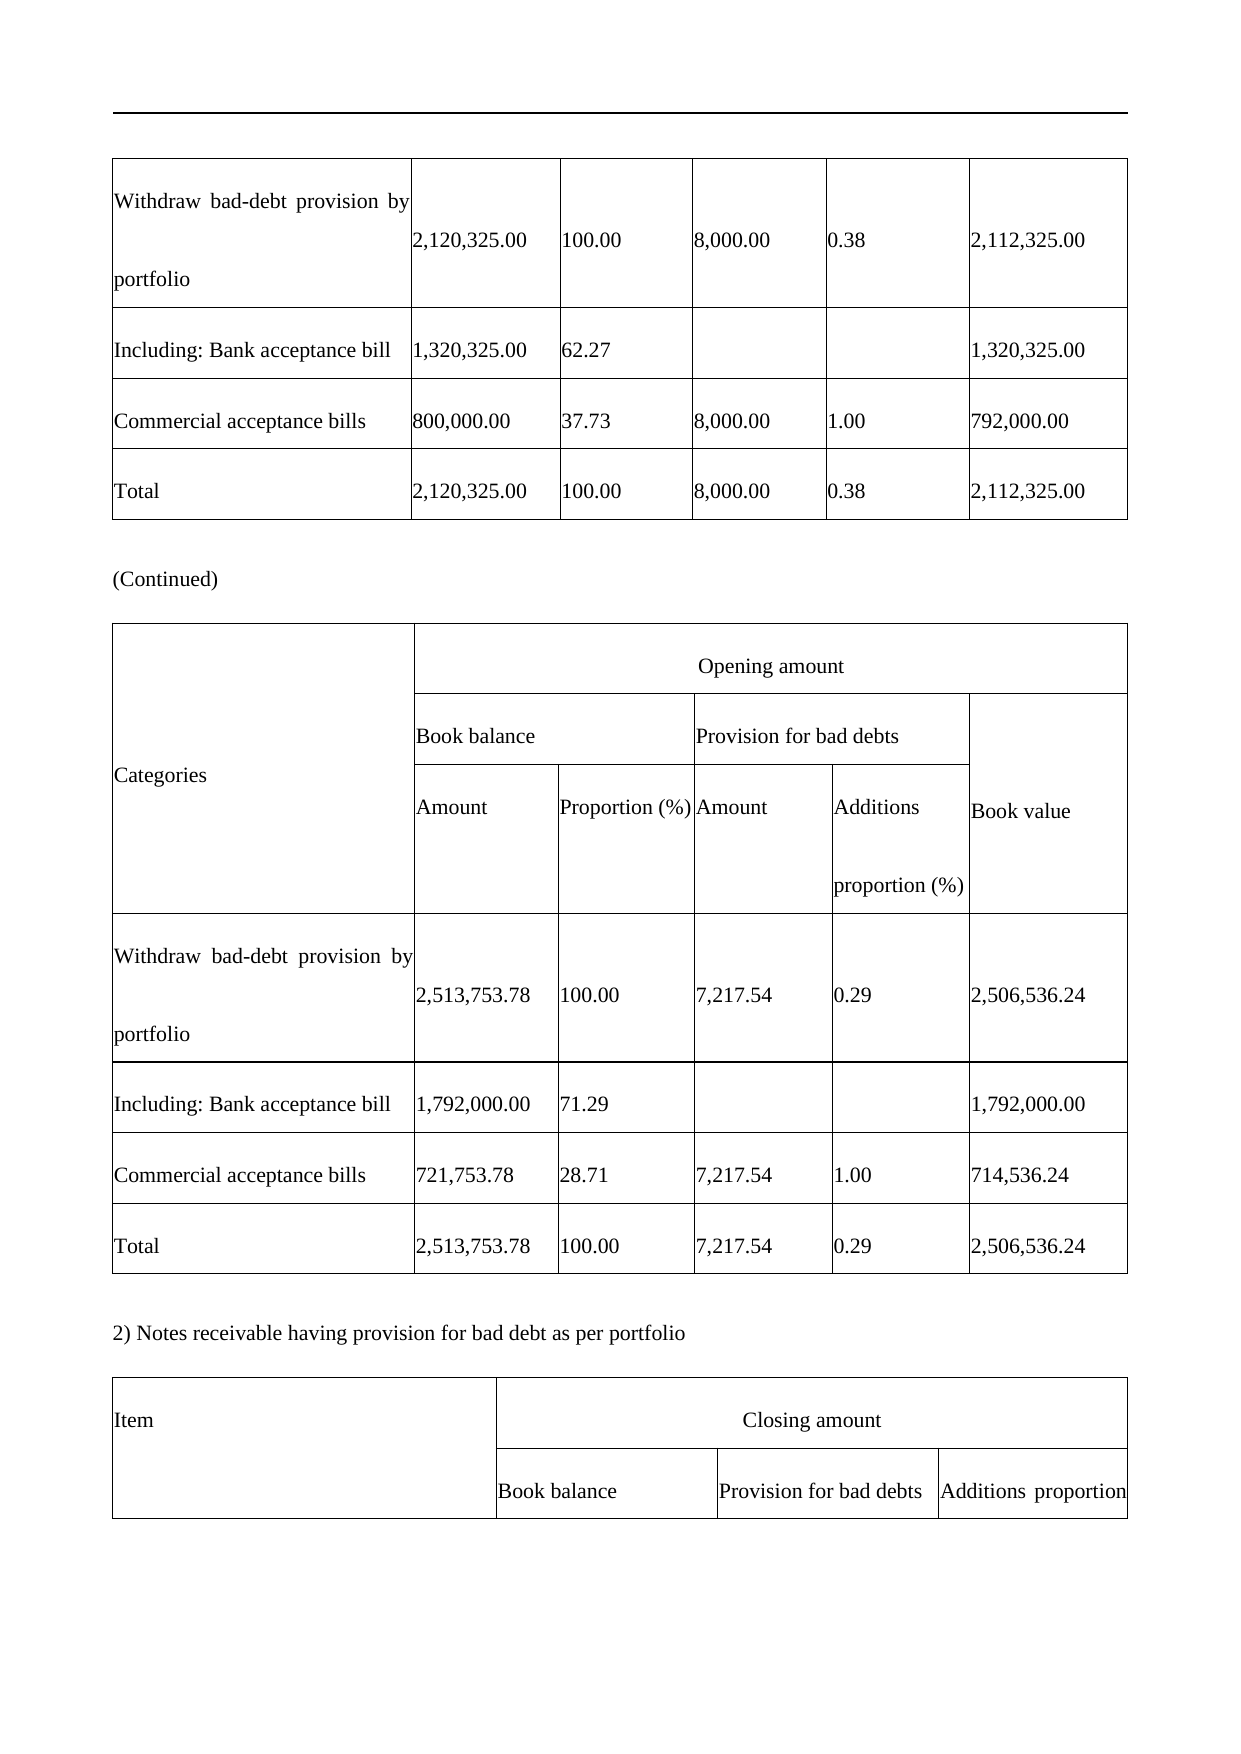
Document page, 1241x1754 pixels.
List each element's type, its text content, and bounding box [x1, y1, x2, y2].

table_cell 721,753.78 [415, 1133, 558, 1203]
table_cell [833, 1063, 969, 1132]
table_cell Book balance [415, 694, 694, 764]
table_cell 1,320,325.00 [970, 308, 1127, 378]
table_cell 100.00 [561, 159, 692, 307]
table_header Item [113, 1378, 496, 1518]
table_cell 2,513,753.78 [415, 1204, 558, 1273]
table_header Opening amount [415, 624, 1127, 693]
text 2) Notes receivable having provision for bad debt as per portfolio [112, 1291, 1128, 1354]
table_cell [827, 308, 969, 378]
table_cell 2,513,753.78 [415, 914, 558, 1061]
table_cell 714,536.24 [970, 1133, 1127, 1203]
table_cell 0.29 [833, 914, 969, 1061]
table_cell Book value [970, 694, 1127, 913]
table_cell Including: Bank acceptance bill [113, 1063, 414, 1132]
table_cell 0.29 [833, 1204, 969, 1273]
table_cell 100.00 [561, 449, 692, 519]
table_cell Total [113, 1204, 414, 1273]
table_cell 100.00 [559, 914, 694, 1061]
table_cell 800,000.00 [412, 379, 560, 448]
table_cell 28.71 [559, 1133, 694, 1203]
table_cell Proportion (%) [559, 765, 694, 913]
table_cell Commercial acceptance bills [113, 379, 411, 448]
table_cell 2,120,325.00 [412, 449, 560, 519]
table_cell 100.00 [559, 1204, 694, 1273]
table_cell [693, 308, 826, 378]
table_cell Amount [415, 765, 558, 913]
table_cell 1,792,000.00 [970, 1063, 1127, 1132]
table_cell 2,112,325.00 [970, 159, 1127, 307]
table_cell 1,792,000.00 [415, 1063, 558, 1132]
table_cell 7,217.54 [695, 1204, 832, 1273]
table_cell 1.00 [827, 379, 969, 448]
table_cell Amount [695, 765, 832, 913]
table_cell 71.29 [559, 1063, 694, 1132]
table_cell Commercial acceptance bills [113, 1133, 414, 1203]
table_cell 62.27 [561, 308, 692, 378]
table_cell 7,217.54 [695, 914, 832, 1061]
table_cell 2,112,325.00 [970, 449, 1127, 519]
table_cell 2,506,536.24 [970, 1204, 1127, 1273]
table_cell 2,120,325.00 [412, 159, 560, 307]
table_cell Additions proportion (%) [833, 765, 969, 913]
table_header Closing amount [497, 1378, 1127, 1448]
table_cell [695, 1063, 832, 1132]
table_cell 8,000.00 [693, 159, 826, 307]
table_cell 7,217.54 [695, 1133, 832, 1203]
table_cell Withdraw bad-debt provision by portfolio [113, 914, 414, 1061]
table_cell 792,000.00 [970, 379, 1127, 448]
table_cell Book balance [497, 1449, 717, 1518]
table_cell 2,506,536.24 [970, 914, 1127, 1061]
table_cell 37.73 [561, 379, 692, 448]
table_cell 0.38 [827, 449, 969, 519]
table_cell Additions proportion [939, 1449, 1127, 1518]
table_cell 0.38 [827, 159, 969, 307]
text (Continued) [112, 537, 1128, 599]
table_cell 1.00 [833, 1133, 969, 1203]
table_cell Provision for bad debts [718, 1449, 938, 1518]
table_cell Total [113, 449, 411, 519]
table_cell Including: Bank acceptance bill [113, 308, 411, 378]
table_cell 8,000.00 [693, 379, 826, 448]
table_cell Provision for bad debts [695, 694, 969, 764]
table_cell 8,000.00 [693, 449, 826, 519]
table_cell 1,320,325.00 [412, 308, 560, 378]
table_cell Withdraw bad-debt provision by portfolio [113, 159, 411, 307]
table_header Categories [113, 624, 414, 913]
